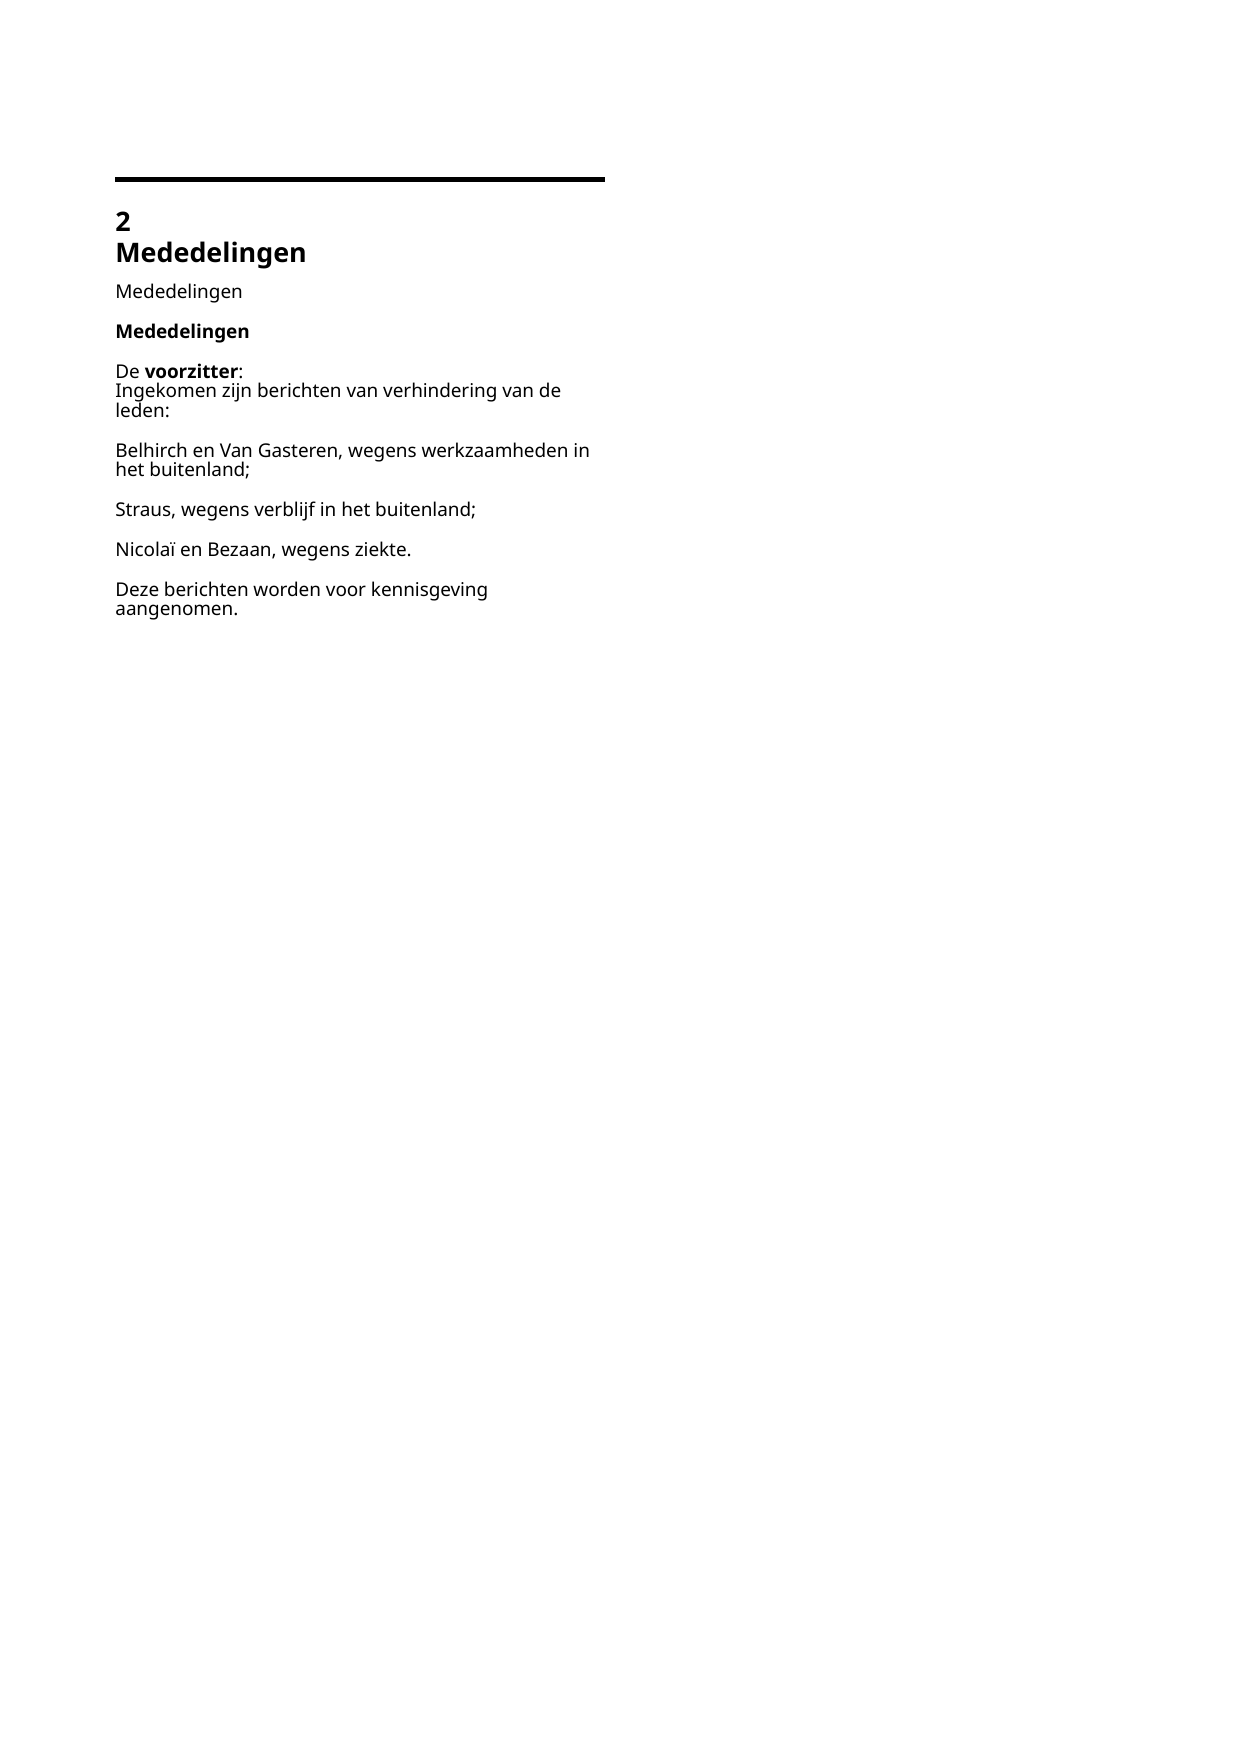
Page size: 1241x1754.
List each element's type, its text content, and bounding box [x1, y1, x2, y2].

text Deze berichten worden voor kennisgeving aangenomen. [115, 581, 605, 620]
text Straus, wegens verblijf in het buitenland; [115, 501, 605, 520]
text Ingekomen zijn berichten van verhindering van de leden: [115, 382, 605, 421]
text Mededelingen [115, 323, 605, 342]
text Mededelingen [115, 239, 605, 283]
text De voorzitter: [115, 363, 605, 382]
text Belhirch en Van Gasteren, wegens werkzaamheden in het buitenland; [115, 442, 605, 480]
text 2 [115, 203, 605, 239]
text Mededelingen [115, 283, 605, 302]
text Nicolaï en Bezaan, wegens ziekte. [115, 541, 605, 560]
